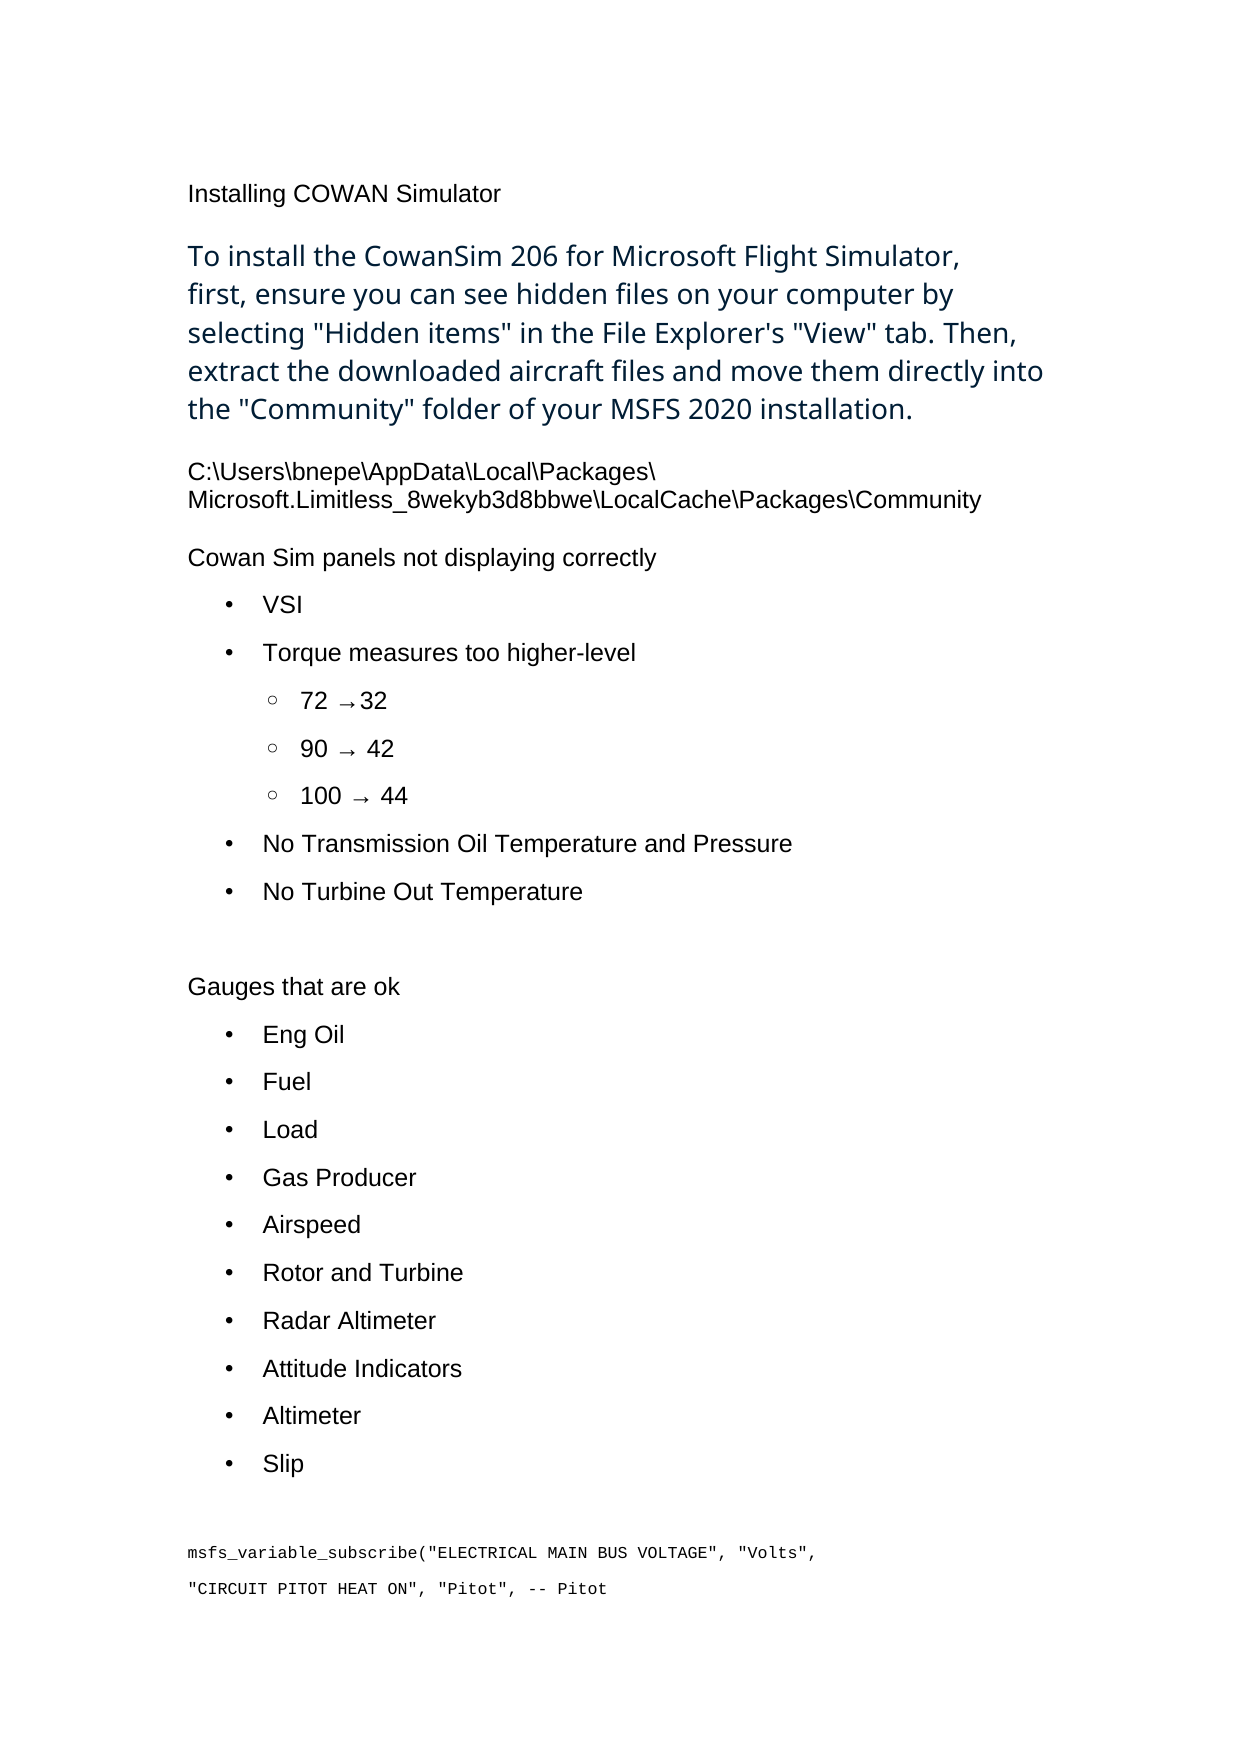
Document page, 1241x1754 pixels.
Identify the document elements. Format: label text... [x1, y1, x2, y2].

list Eng Oil [225, 1020, 1053, 1048]
list Attitude Indicators [225, 1354, 1053, 1382]
list Fuel [225, 1067, 1053, 1096]
list 100 → 44 [262, 781, 1053, 810]
list Radar Altimeter [225, 1306, 1053, 1335]
text To install the CowanSim 206 for Microsoft Flight Simulator, first, ensure you can see hidden files on your computer by selecting "Hidden items" in the File Explorer's "View" tab. Then, extract the downloaded aircraft files and move them directly into the "Community" folder of your MSFS 2020 installation. [187, 236, 1053, 428]
list Slip [225, 1449, 1053, 1478]
list Rotor and Turbine [225, 1258, 1053, 1287]
text msfs_variable_subscribe("ELECTRICAL MAIN BUS VOLTAGE", "Volts", [187, 1544, 1053, 1563]
text Gauges that are ok [187, 972, 1053, 1001]
list 72 →32 [262, 686, 1053, 715]
list Load [225, 1115, 1053, 1144]
list 90 → 42 [262, 734, 1053, 762]
list Torque measures too higher-level [225, 638, 1053, 667]
list No Transmission Oil Temperature and Pressure [225, 829, 1053, 858]
text "CIRCUIT PITOT HEAT ON", "Pitot", -- Pitot [187, 1581, 1053, 1599]
list Altimeter [225, 1401, 1053, 1430]
text C:\Users\bnepe\AppData\Local\Packages\Microsoft.Limitless_8wekyb3d8bbwe\LocalCache\Packages\Community [187, 457, 1053, 514]
list VSI [225, 591, 1053, 619]
list Airspeed [225, 1211, 1053, 1239]
list No Turbine Out Temperature [225, 877, 1053, 906]
text Installing COWAN Simulator [187, 179, 1053, 207]
list Gas Producer [225, 1163, 1053, 1192]
text Cowan Sim panels not displaying correctly [187, 543, 1053, 572]
